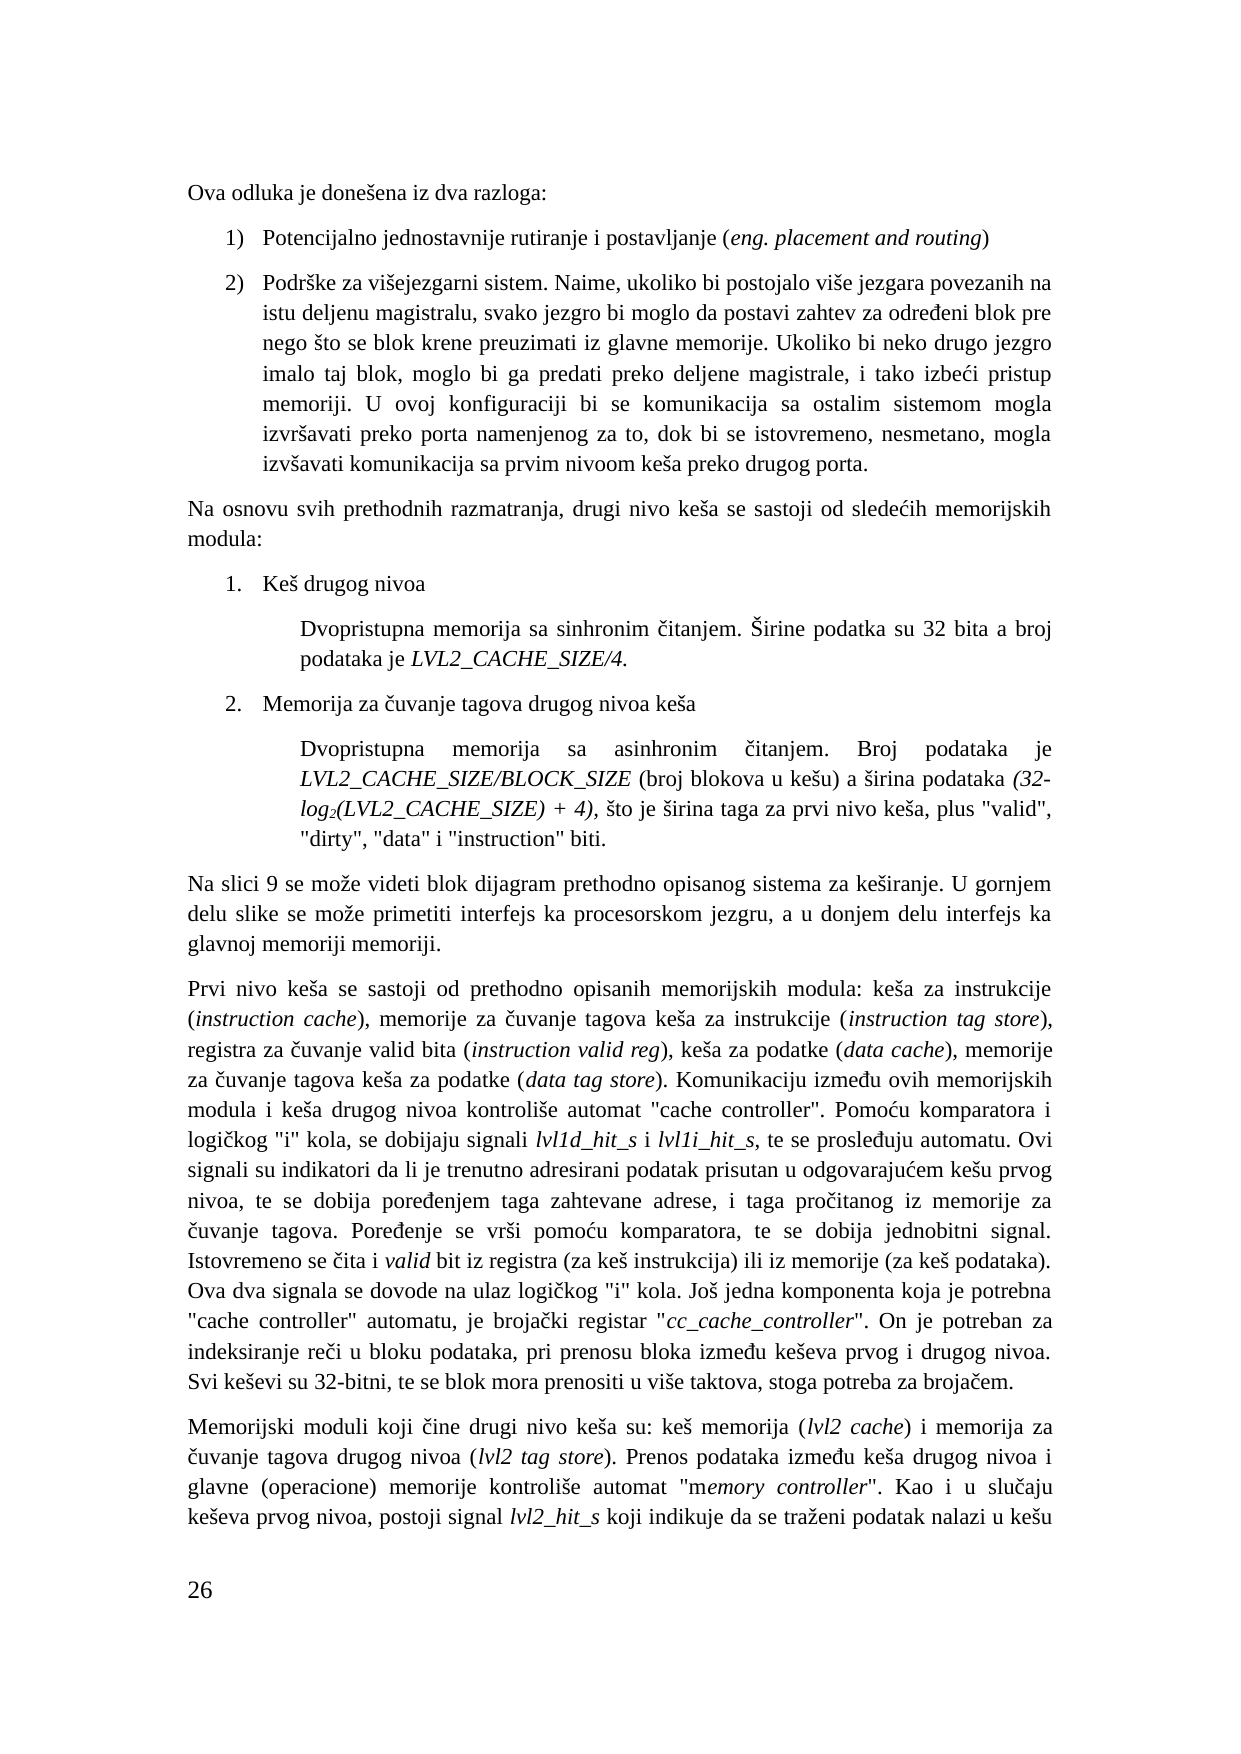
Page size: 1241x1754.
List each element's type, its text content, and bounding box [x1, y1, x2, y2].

list Podrške za višejezgarni sistem. Naime, ukoliko bi postojalo više jezgara povezanih na istu deljenu magistralu, svako jezgro bi moglo da postavi zahtev za određeni blok pre nego što se blok krene preuzimati iz glavne memorije. Ukoliko bi neko drugo jezgro imalo taj blok, moglo bi ga predati preko deljene magistrale, i tako izbeći pristup memoriji. U ovoj konfiguraciji bi se komunikacija sa ostalim sistemom mogla izvršavati preko porta namenjenog za to, dok bi se istovremeno, nesmetano, mogla izvšavati komunikacija sa prvim nivoom keša preko drugog porta. [225, 269, 1053, 477]
list Keš drugog nivoa [225, 570, 1053, 596]
list Potencijalno jednostavnije rutiranje i postavljanje (eng. placement and routing) [225, 224, 1053, 251]
list Dvopristupna memorija sa asinhronim čitanjem. Broj podataka je LVL2_CACHE_SIZE/BLOCK_SIZE (broj blokova u kešu) a širina podataka (32-log2(LVL2_CACHE_SIZE) + 4), što je širina taga za prvi nivo keša, plus "valid", "dirty", "data" i "instruction" biti. [262, 735, 1053, 852]
text Ova odluka je donešena iz dva razloga: [187, 179, 1053, 206]
text Na slici 9 se može videti blok dijagram prethodno opisanog sistema za keširanje. U gornjem delu slike se može primetiti interfejs ka procesorskom jezgru, a u donjem delu interfejs ka glavnoj memoriji memoriji. [187, 870, 1053, 957]
list Dvopristupna memorija sa sinhronim čitanjem. Širine podatka su 32 bita a broj podataka je LVL2_CACHE_SIZE/4. [262, 615, 1053, 671]
text Memorijski moduli koji čine drugi nivo keša su: keš memorija (lvl2 cache) i memorija za čuvanje tagova drugog nivoa (lvl2 tag store). Prenos podataka između keša drugog nivoa i glavne (operacione) memorije kontroliše automat "memory controller". Kao i u slučaju keševa prvog nivoa, postoji signal lvl2_hit_s koji indikuje da se traženi podatak nalazi u kešu [187, 1413, 1053, 1530]
text Na osnovu svih prethodnih razmatranja, drugi nivo keša se sastoji od sledećih memorijskih modula: [187, 495, 1053, 552]
text Prvi nivo keša se sastoji od prethodno opisanih memorijskih modula: keša za instrukcije (instruction cache), memorije za čuvanje tagova keša za instrukcije (instruction tag store), registra za čuvanje valid bita (instruction valid reg), keša za podatke (data cache), memorije za čuvanje tagova keša za podatke (data tag store). Komunikaciju između ovih memorijskih modula i keša drugog nivoa kontroliše automat "cache controller". Pomoću komparatora i logičkog "i" kola, se dobijaju signali lvl1d_hit_s i lvl1i_hit_s, te se prosleđuju automatu. Ovi signali su indikatori da li je trenutno adresirani podatak prisutan u odgovarajućem kešu prvog nivoa, te se dobija poređenjem taga zahtevane adrese, i taga pročitanog iz memorije za čuvanje tagova. Poređenje se vrši pomoću komparatora, te se dobija jednobitni signal. Istovremeno se čita i valid bit iz registra (za keš instrukcija) ili iz memorije (za keš podataka). Ova dva signala se dovode na ulaz logičkog "i" kola. Još jedna komponenta koja je potrebna "cache controller" automatu, je brojački registar "cc_cache_controller". On je potreban za indeksiranje reči u bloku podataka, pri prenosu bloka između keševa prvog i drugog nivoa. Svi keševi su 32-bitni, te se blok mora prenositi u više taktova, stoga potreba za brojačem. [187, 975, 1053, 1394]
list Memorija za čuvanje tagova drugog nivoa keša [225, 690, 1053, 716]
